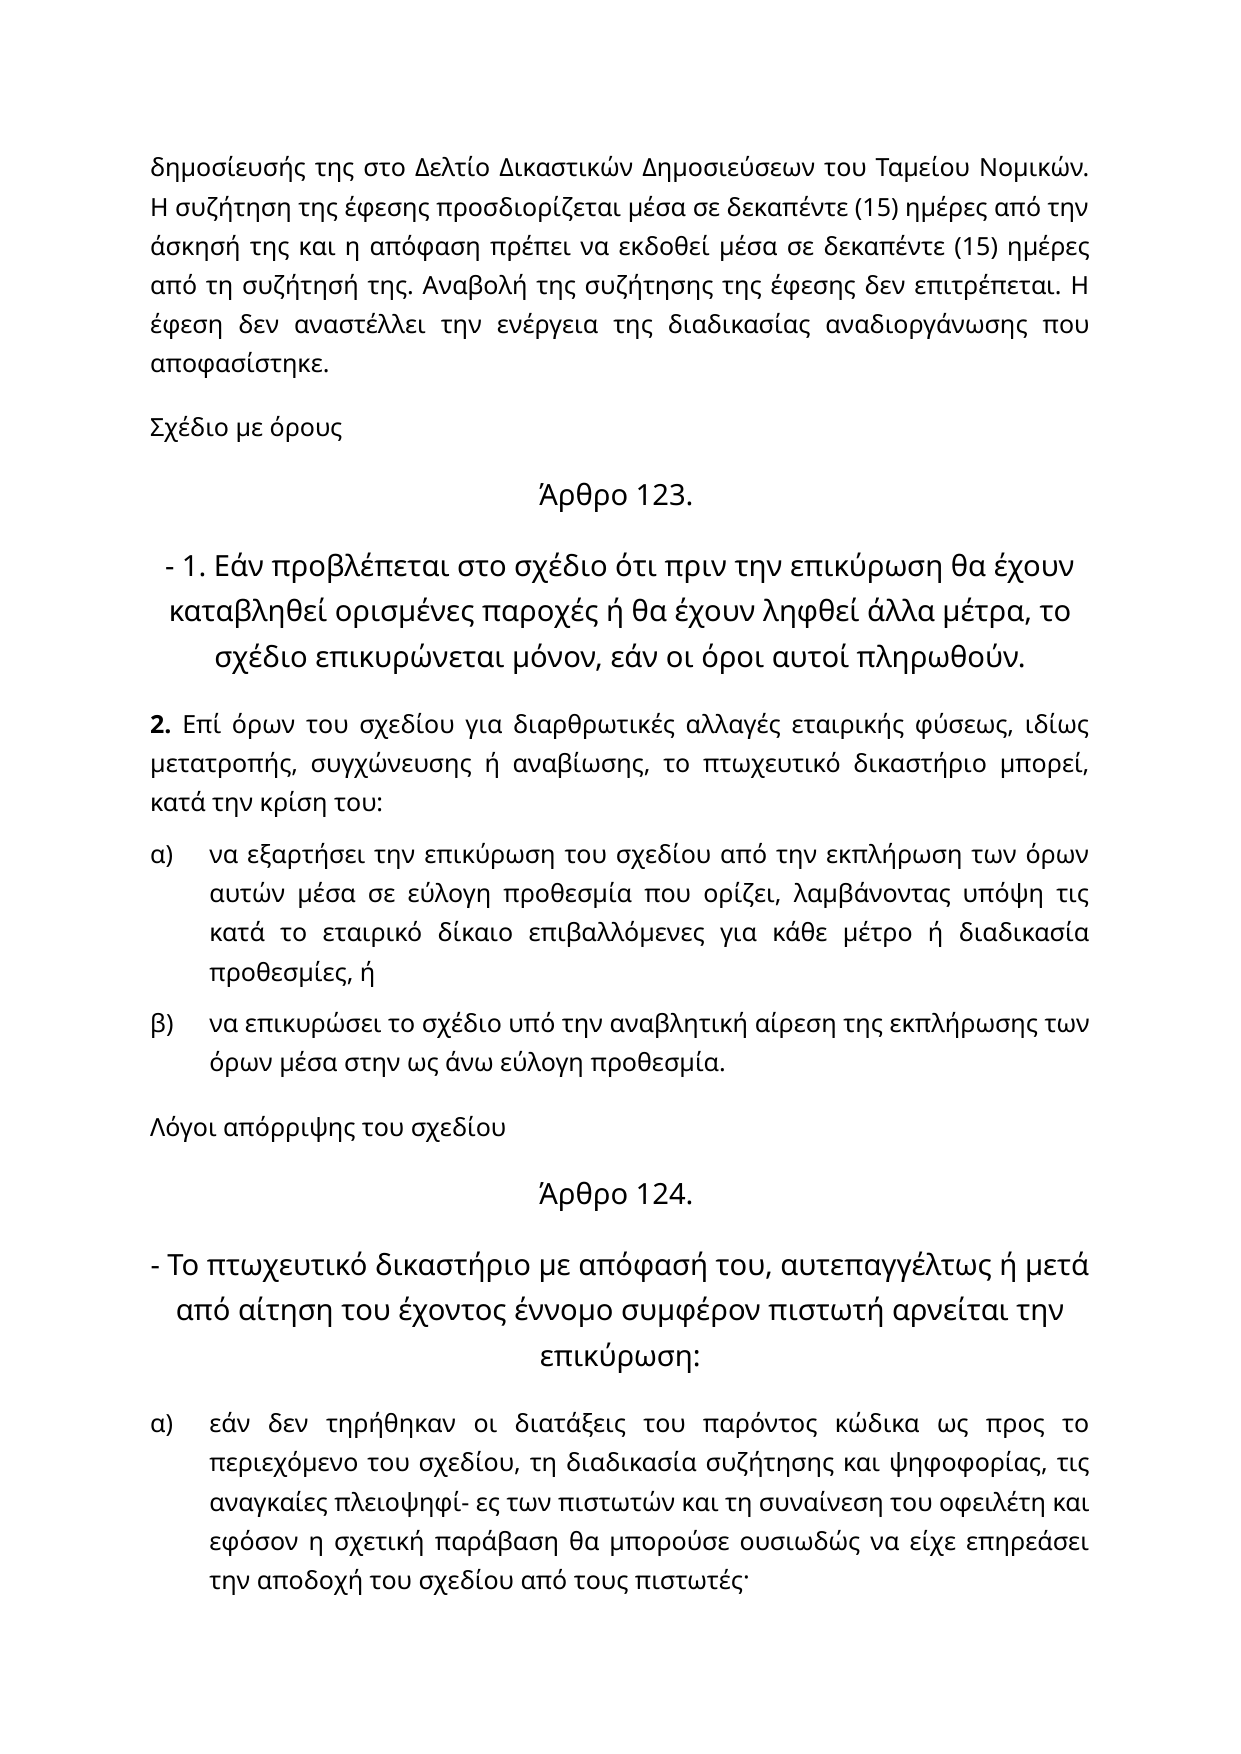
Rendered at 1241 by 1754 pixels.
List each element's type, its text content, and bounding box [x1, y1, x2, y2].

subtitle Άρθρο 123. [150, 474, 1090, 514]
subtitle Άρθρο 124. [150, 1173, 1090, 1213]
list α) να εξαρτήσει την επικύρωση του σχεδίου από την εκπλήρωση των όρων αυτών μέσα σε εύλογη προθεσμία που ορίζει, λαμβάνοντας υπόψη τις κατά το εταιρικό δίκαιο επιβαλλόμενες για κάθε μέτρο ή διαδικασία προθεσμίες, ή [150, 837, 1090, 988]
list β) να επικυρώσει το σχέδιο υπό την αναβλητική αίρεση της εκπλήρωσης των όρων μέσα στην ως άνω εύλογη προθεσμία. [150, 1006, 1090, 1079]
subtitle - 1. Εάν προβλέπεται στο σχέδιο ότι πριν την επικύρωση θα έχουν καταβληθεί ορισμένες παροχές ή θα έχουν ληφθεί άλλα μέτρα, το σχέδιο επικυρώνεται μόνον, εάν οι όροι αυτοί πληρωθούν. [150, 545, 1090, 676]
text δημοσίευσής της στο Δελτίο Δικαστικών Δημοσιεύσεων του Ταμείου Νομικών. Η συζήτηση της έφεσης προσδιορίζεται μέσα σε δεκαπέντε (15) ημέρες από την άσκησή της και η απόφαση πρέπει να εκδοθεί μέσα σε δεκαπέντε (15) ημέρες από τη συζήτησή της. Αναβολή της συζήτησης της έφεσης δεν επιτρέπεται. Η έφεση δεν αναστέλλει την ενέργεια της διαδικασίας αναδιοργάνωσης που αποφασίστηκε. [150, 150, 1090, 380]
text Λόγοι απόρριψης του σχεδίου [150, 1109, 1090, 1143]
subtitle - Το πτωχευτικό δικαστήριο με απόφασή του, αυτεπαγγέλτως ή μετά από αίτηση του έχοντος έννομο συμφέρον πιστωτή αρνείται την επικύρωση: [150, 1244, 1090, 1375]
list α) εάν δεν τηρήθηκαν οι διατάξεις του παρόντος κώδικα ως προς το περιεχόμενο του σχεδίου, τη διαδικασία συζήτησης και ψηφοφορίας, τις αναγκαίες πλειοψηφί- ες των πιστωτών και τη συναίνεση του οφειλέτη και εφόσον η σχετική παράβαση θα μπορούσε ουσιωδώς να είχε επηρεάσει την αποδοχή του σχεδίου από τους πιστωτές· [150, 1406, 1090, 1597]
text Σχέδιο με όρους [150, 410, 1090, 444]
text 2. Επί όρων του σχεδίου για διαρθρωτικές αλλαγές εταιρικής φύσεως, ιδίως μετατροπής, συγχώνευσης ή αναβίωσης, το πτωχευτικό δικαστήριο μπορεί, κατά την κρίση του: [150, 707, 1090, 819]
